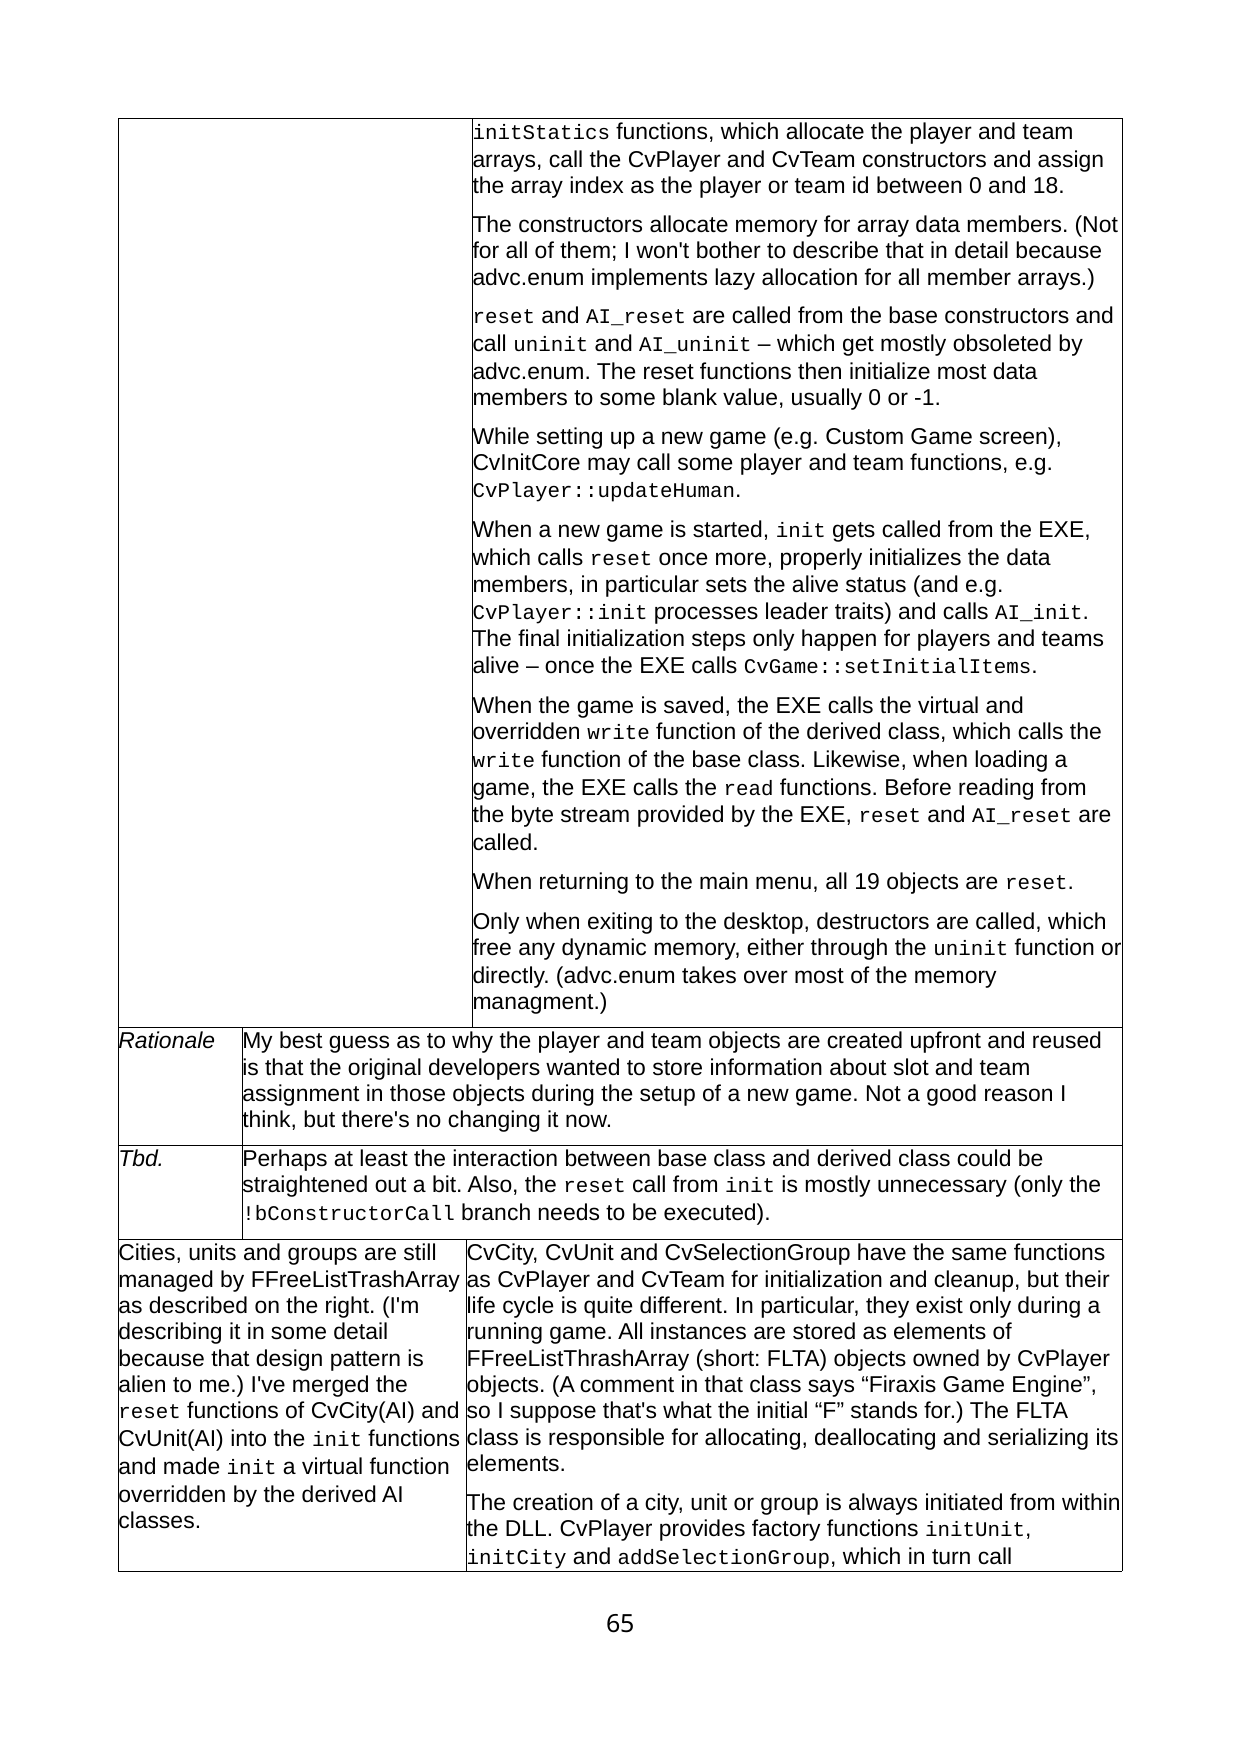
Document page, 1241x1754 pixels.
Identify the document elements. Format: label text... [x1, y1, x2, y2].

table_cell Rationale [119, 1028, 242, 1145]
table_cell CvCity, CvUnit and CvSelectionGroup have the same functions as CvPlayer and CvTeam for initialization and cleanup, but their life cycle is quite different. In particular, they exist only during a running game. All instances are stored as elements of FFreeListThrashArray (short: FLTA) objects owned by CvPlayer objects. (A comment in that class says “Firaxis Game Engine”, so I suppose that's what the initial “F” stands for.) The FLTA class is responsible for allocating, deallocating and serializing its elements. The creation of a city, unit or group is always initiated from within the DLL. CvPlayer provides factory functions initUnit, initCity and addSelectionGroup, which in turn call [467, 1240, 1122, 1571]
table_cell Perhaps at least the interaction between base class and derived class could be straightened out a bit. Also, the reset call from init is mostly unnecessary (only the !bConstructorCall branch needs to be executed). [243, 1146, 1122, 1239]
table_cell Cities, units and groups are still managed by FFreeListTrashArray as described on the right. (I'm describing it in some detail because that design pattern is alien to me.) I've merged the reset functions of CvCity(AI) and CvUnit(AI) into the init functions and made init a virtual function overridden by the derived AI classes. [119, 1240, 466, 1571]
table_cell Tbd. [119, 1146, 242, 1239]
table_cell initStatics functions, which allocate the player and team arrays, call the CvPlayer and CvTeam constructors and assign the array index as the player or team id between 0 and 18. The constructors allocate memory for array data members. (Not for all of them; I won't bother to describe that in detail because advc.enum implements lazy allocation for all member arrays.) reset and AI_reset are called from the base constructors and call uninit and AI_uninit – which get mostly obsoleted by advc.enum. The reset functions then initialize most data members to some blank value, usually 0 or -1. While setting up a new game (e.g. Custom Game screen), CvInitCore may call some player and team functions, e.g. CvPlayer::updateHuman. When a new game is started, init gets called from the EXE, which calls reset once more, properly initializes the data members, in particular sets the alive status (and e.g. CvPlayer::init processes leader traits) and calls AI_init. The final initialization steps only happen for players and teams alive – once the EXE calls CvGame::setInitialItems. When the game is saved, the EXE calls the virtual and overridden write function of the derived class, which calls the write function of the base class. Likewise, when loading a game, the EXE calls the read functions. Before reading from the byte stream provided by the EXE, reset and AI_reset are called. When returning to the main menu, all 19 objects are reset. Only when exiting to the desktop, destructors are called, which free any dynamic memory, either through the uninit function or directly. (advc.enum takes over most of the memory managment.) [473, 119, 1122, 1027]
table_cell My best guess as to why the player and team objects are created upfront and reused is that the original developers wanted to store information about slot and team assignment in those objects during the setup of a new game. Not a good reason I think, but there's no changing it now. [243, 1028, 1122, 1145]
table_cell [119, 119, 472, 1027]
